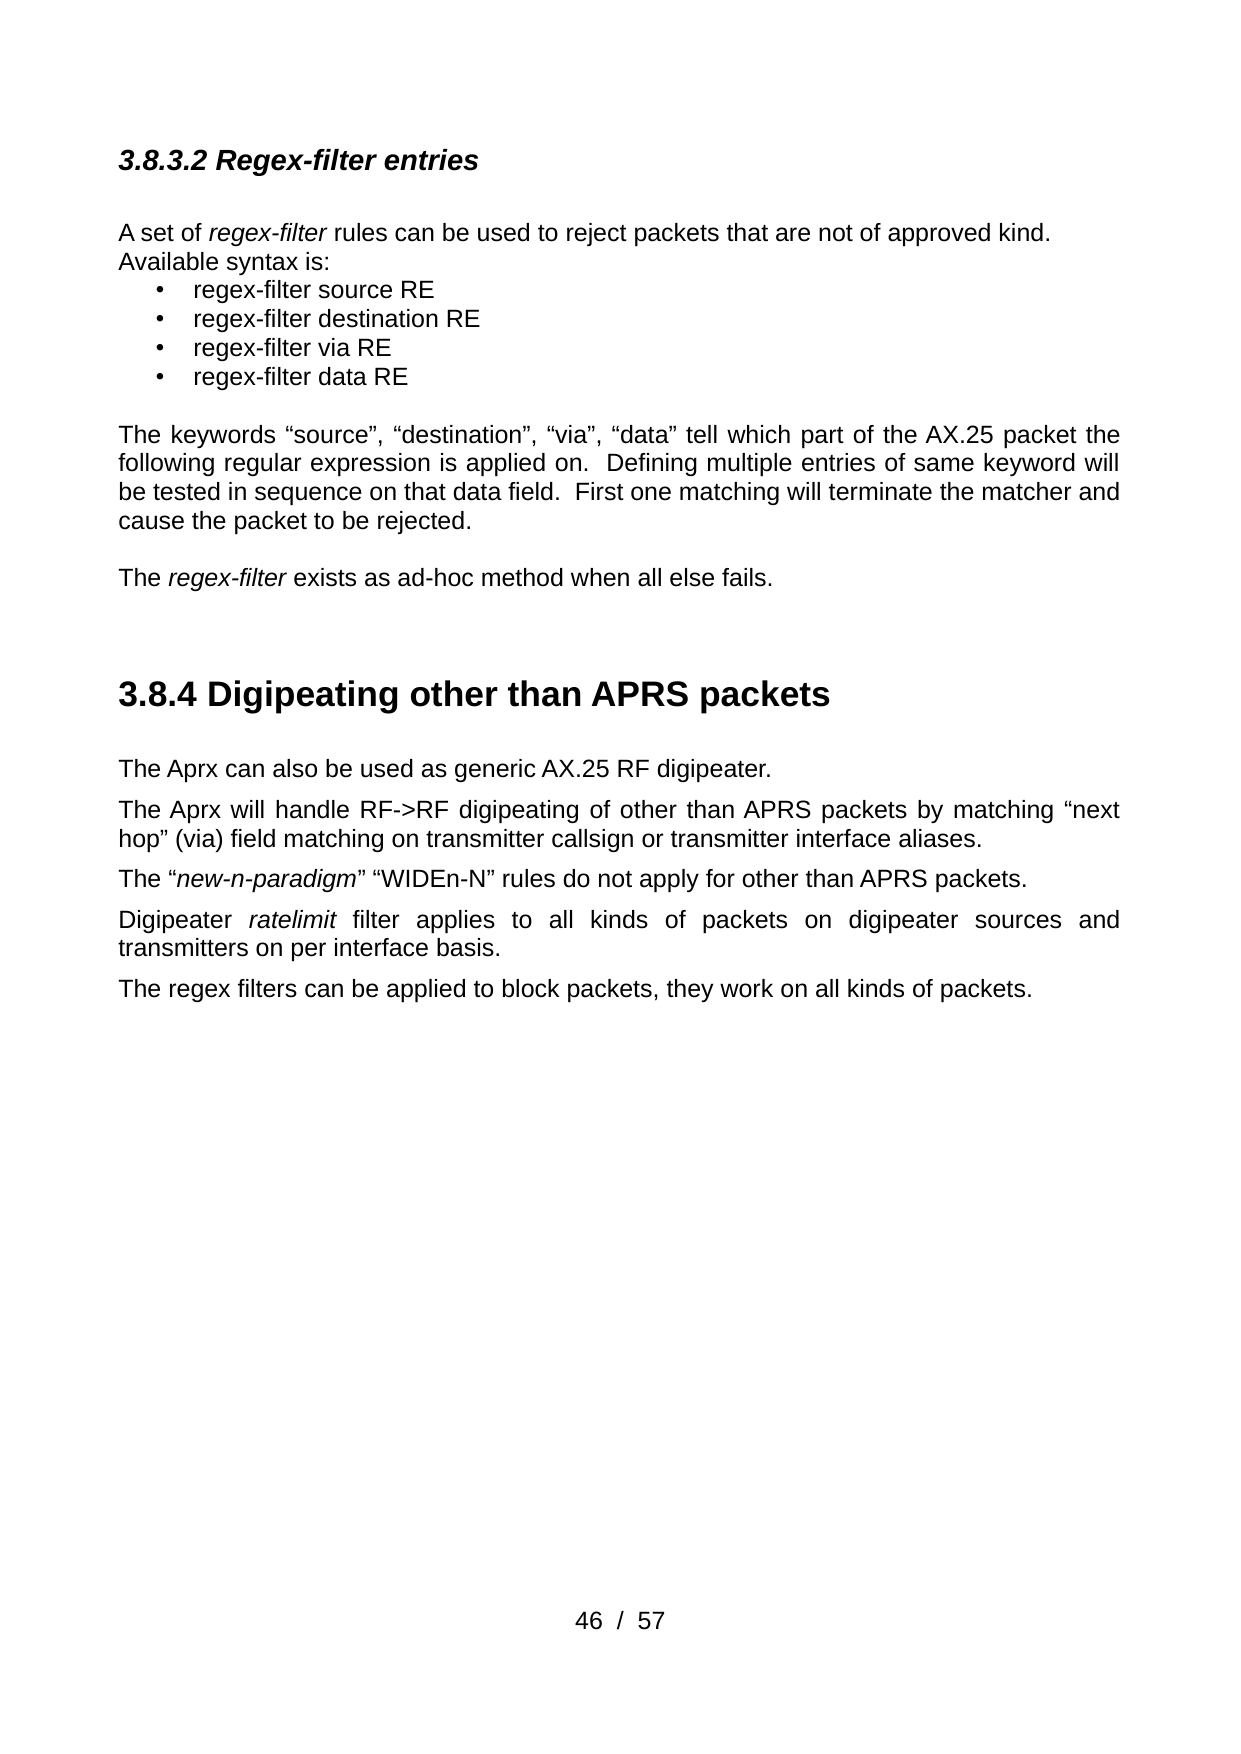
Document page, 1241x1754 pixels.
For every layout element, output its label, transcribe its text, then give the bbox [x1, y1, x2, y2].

text The keywords “source”, “destination”, “via”, “data” tell which part of the AX.25 packet the following regular expression is applied on. Defining multiple entries of same keyword will be tested in sequence on that data field. First one matching will terminate the matcher and cause the packet to be rejected. [118, 419, 1122, 534]
text Available syntax is: [118, 247, 1122, 275]
text Digipeater ratelimit filter applies to all kinds of packets on digipeater sources and transmitters on per interface basis. [118, 905, 1122, 962]
list regex-filter destination RE [156, 304, 1122, 333]
subtitle Regex-filter entries [118, 143, 1122, 177]
text The Aprx will handle RF->RF digipeating of other than APRS packets by matching “next hop” (via) field matching on transmitter callsign or transmitter interface aliases. [118, 795, 1122, 852]
list regex-filter data RE [156, 362, 1122, 391]
text The regex-filter exists as ad-hoc method when all else fails. [118, 563, 1122, 592]
list regex-filter source RE [156, 275, 1122, 304]
subtitle Digipeating other than APRS packets [118, 673, 1122, 714]
text The “new-n-paradigm” “WIDEn-N” rules do not apply for other than APRS packets. [118, 864, 1122, 893]
list regex-filter via RE [156, 333, 1122, 362]
text The Aprx can also be used as generic AX.25 RF digipeater. [118, 754, 1122, 783]
text A set of regex-filter rules can be used to reject packets that are not of approved kind. [118, 218, 1122, 247]
text The regex filters can be applied to block packets, they work on all kinds of packets. [118, 974, 1122, 1003]
